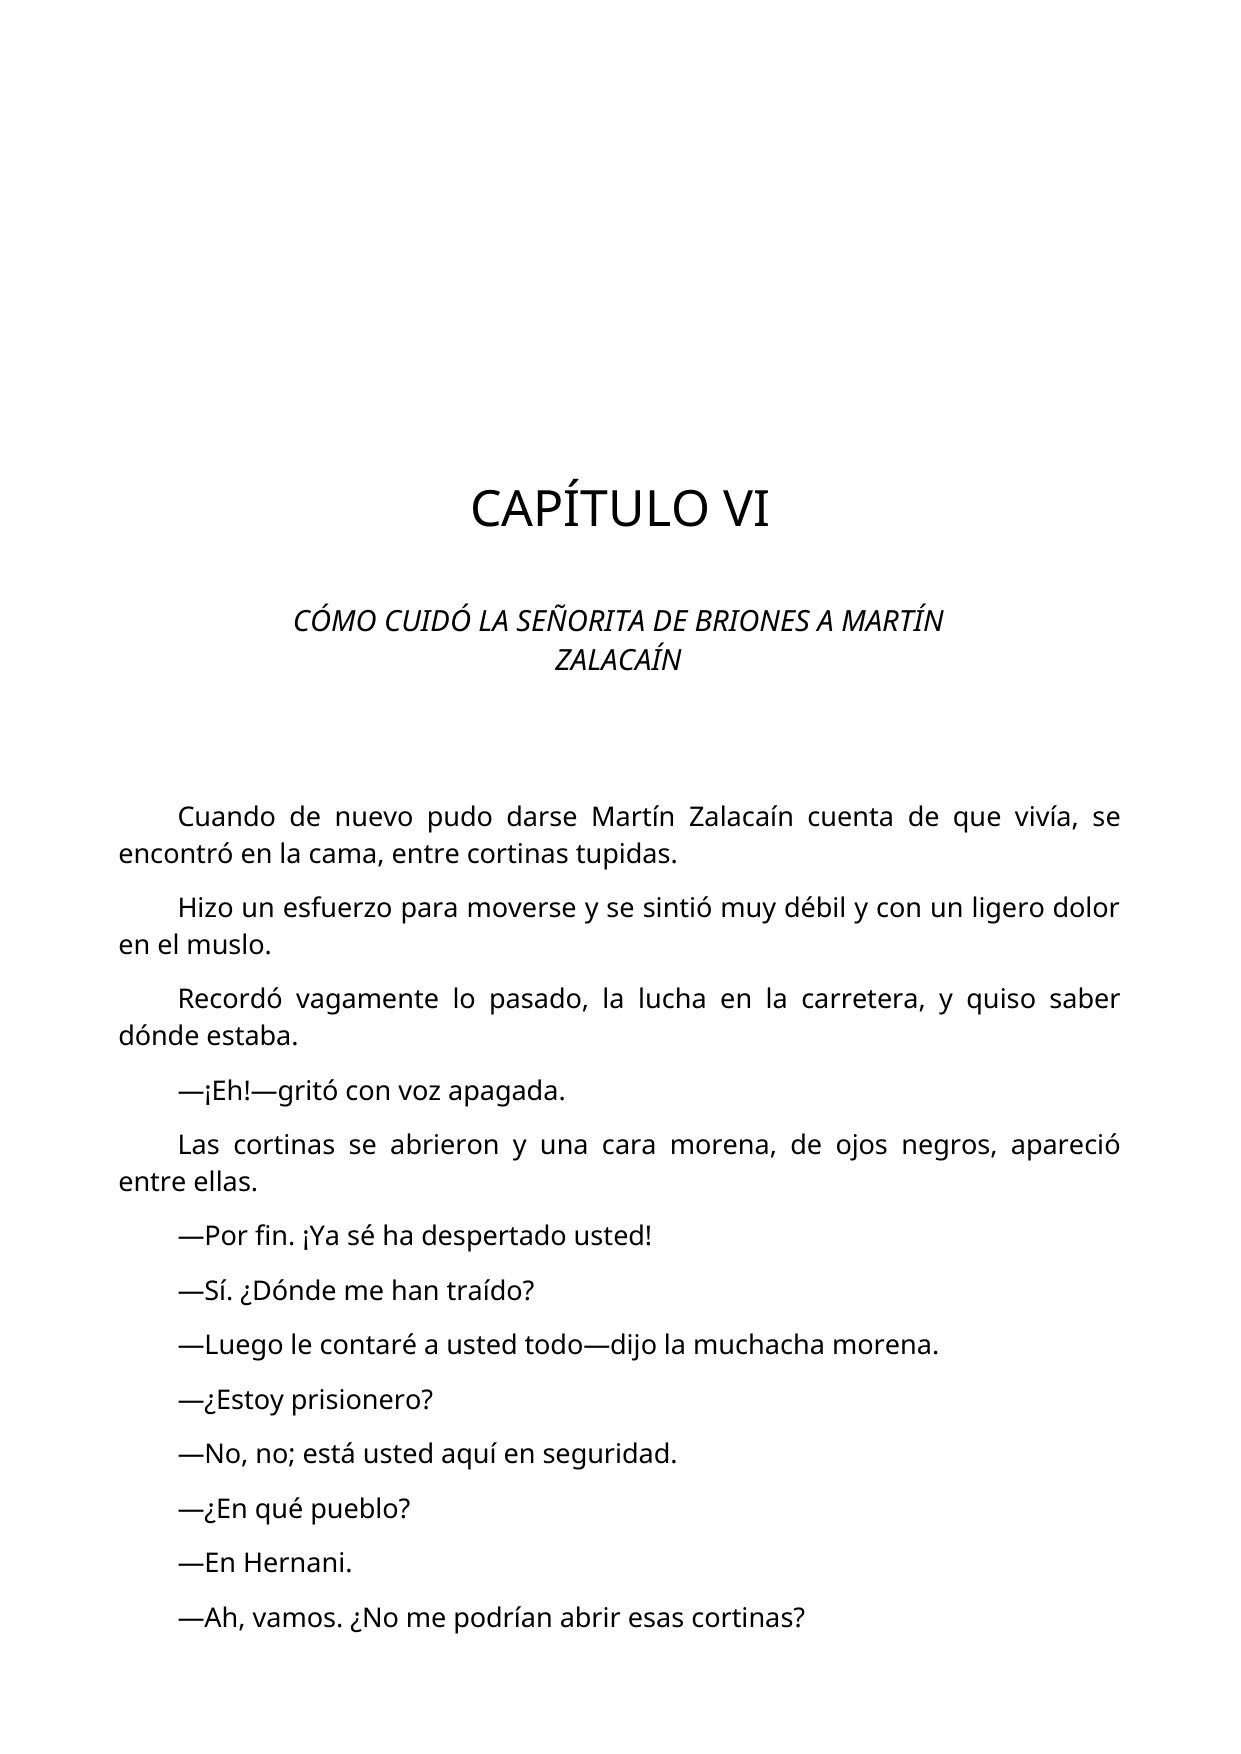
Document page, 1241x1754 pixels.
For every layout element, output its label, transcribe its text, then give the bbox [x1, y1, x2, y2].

text —No, no; está usted aquí en seguridad. [118, 1435, 1122, 1472]
text Las cortinas se abrieron y una cara morena, de ojos negros, apareció entre ellas. [118, 1126, 1122, 1199]
text Cuando de nuevo pudo darse Martín Zalacaín cuenta de que vivía, se encontró en la cama, entre cortinas tupidas. [118, 797, 1122, 871]
text CÓMO CUIDÓ LA SEÑORITA DE BRIONES A MARTÍN ZALACAÍN [236, 600, 1004, 679]
text —Ah, vamos. ¿No me podrían abrir esas cortinas? [118, 1598, 1122, 1635]
text —Luego le contaré a usted todo—dijo la muchacha morena. [118, 1326, 1122, 1363]
text —Por fin. ¡Ya sé ha despertado usted! [118, 1217, 1122, 1254]
text —¡Eh!—gritó con voz apagada. [118, 1071, 1122, 1108]
text —Sí. ¿Dónde me han traído? [118, 1271, 1122, 1308]
subtitle CAPÍTULO VI [118, 472, 1122, 541]
text —¿En qué pueblo? [118, 1489, 1122, 1526]
text —En Hernani. [118, 1544, 1122, 1581]
text Hizo un esfuerzo para moverse y se sintió muy débil y con un ligero dolor en el muslo. [118, 889, 1122, 962]
text —¿Estoy prisionero? [118, 1380, 1122, 1417]
text Recordó vagamente lo pasado, la lucha en la carretera, y quiso saber dónde estaba. [118, 980, 1122, 1053]
